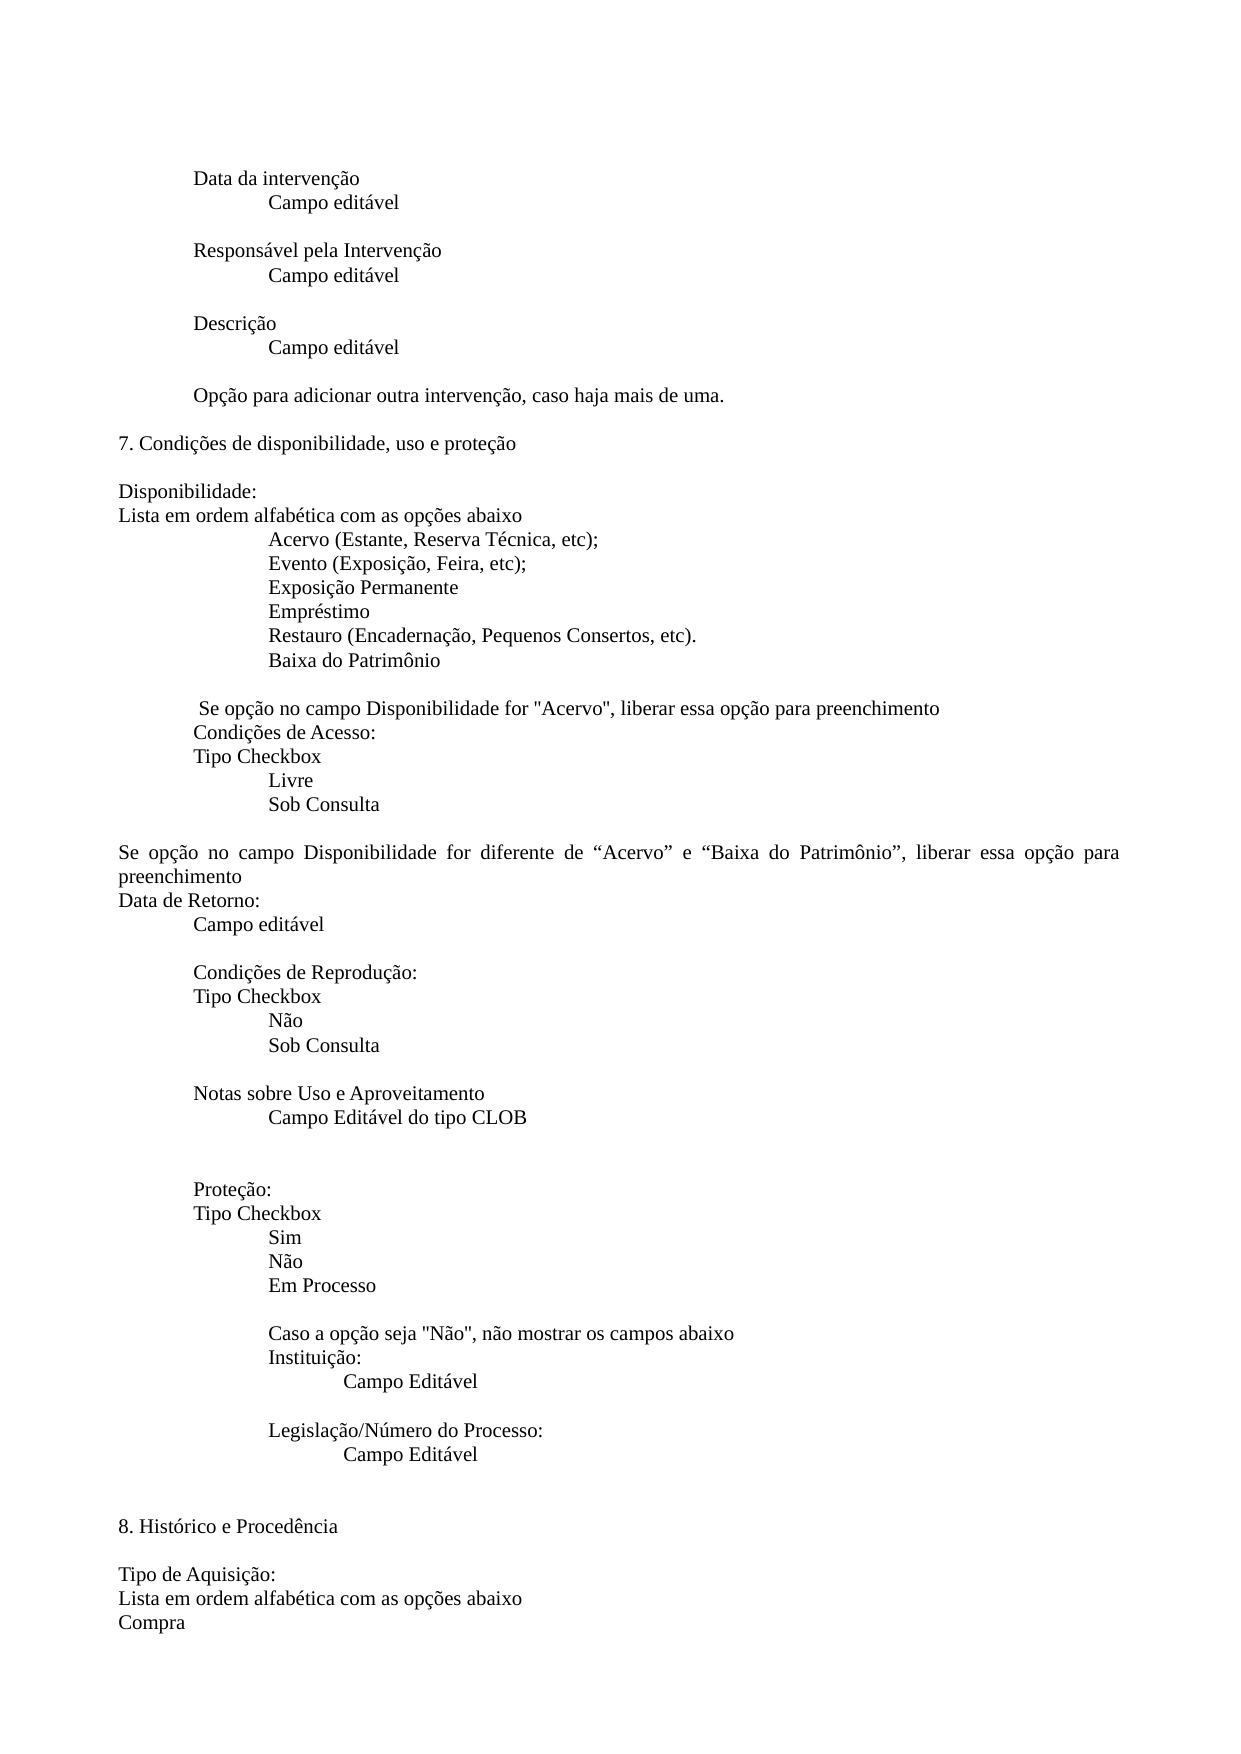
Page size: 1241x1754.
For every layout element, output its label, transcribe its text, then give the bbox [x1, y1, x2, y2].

text Empréstimo [118, 599, 1122, 623]
text Livre [118, 768, 1122, 792]
text Sob Consulta [118, 1032, 1122, 1057]
text Descrição [118, 311, 1122, 335]
text 8. Histórico e Procedência [118, 1514, 1122, 1538]
text Notas sobre Uso e Aproveitamento [118, 1081, 1122, 1105]
text Instituição: [118, 1345, 1122, 1369]
text Data de Retorno: [118, 888, 1122, 912]
text Condições de Acesso: [118, 720, 1122, 744]
text Campo editável [118, 912, 1122, 936]
text Em Processo [118, 1273, 1122, 1297]
text Data da intervenção [118, 166, 1122, 190]
text Sob Consulta [118, 792, 1122, 816]
text Sim [118, 1225, 1122, 1249]
text Campo editável [118, 335, 1122, 359]
text Tipo Checkbox [118, 1201, 1122, 1225]
text Não [118, 1249, 1122, 1273]
text Opção para adicionar outra intervenção, caso haja mais de uma. [118, 383, 1122, 407]
text Restauro (Encadernação, Pequenos Consertos, etc). [118, 623, 1122, 647]
text Tipo Checkbox [118, 984, 1122, 1008]
text Baixa do Patrimônio [118, 647, 1122, 672]
text Acervo (Estante, Reserva Técnica, etc); [118, 527, 1122, 551]
text Campo editável [118, 262, 1122, 287]
text Caso a opção seja ''Não'', não mostrar os campos abaixo [118, 1321, 1122, 1345]
text Condições de Reprodução: [118, 960, 1122, 984]
text Responsável pela Intervenção [118, 238, 1122, 262]
text Disponibilidade: [118, 479, 1122, 503]
text Lista em ordem alfabética com as opções abaixo [118, 503, 1122, 527]
text Campo editável [118, 190, 1122, 214]
text Lista em ordem alfabética com as opções abaixo [118, 1586, 1122, 1610]
text Legislação/Número do Processo: [118, 1417, 1122, 1442]
text Tipo Checkbox [118, 744, 1122, 768]
text Campo Editável [118, 1442, 1122, 1466]
text Evento (Exposição, Feira, etc); [118, 551, 1122, 575]
text Se opção no campo Disponibilidade for ''Acervo'', liberar essa opção para preenchimento [118, 696, 1122, 720]
text Campo Editável do tipo CLOB [118, 1105, 1122, 1129]
text Exposição Permanente [118, 575, 1122, 599]
text Se opção no campo Disponibilidade for diferente de “Acervo” e “Baixa do Patrimônio”, liberar essa opção para preenchimento [118, 840, 1122, 888]
text Proteção: [118, 1177, 1122, 1201]
text Compra [118, 1610, 1122, 1634]
text Não [118, 1008, 1122, 1032]
text 7. Condições de disponibilidade, uso e proteção [118, 431, 1122, 455]
text Campo Editável [118, 1369, 1122, 1393]
text Tipo de Aquisição: [118, 1562, 1122, 1586]
